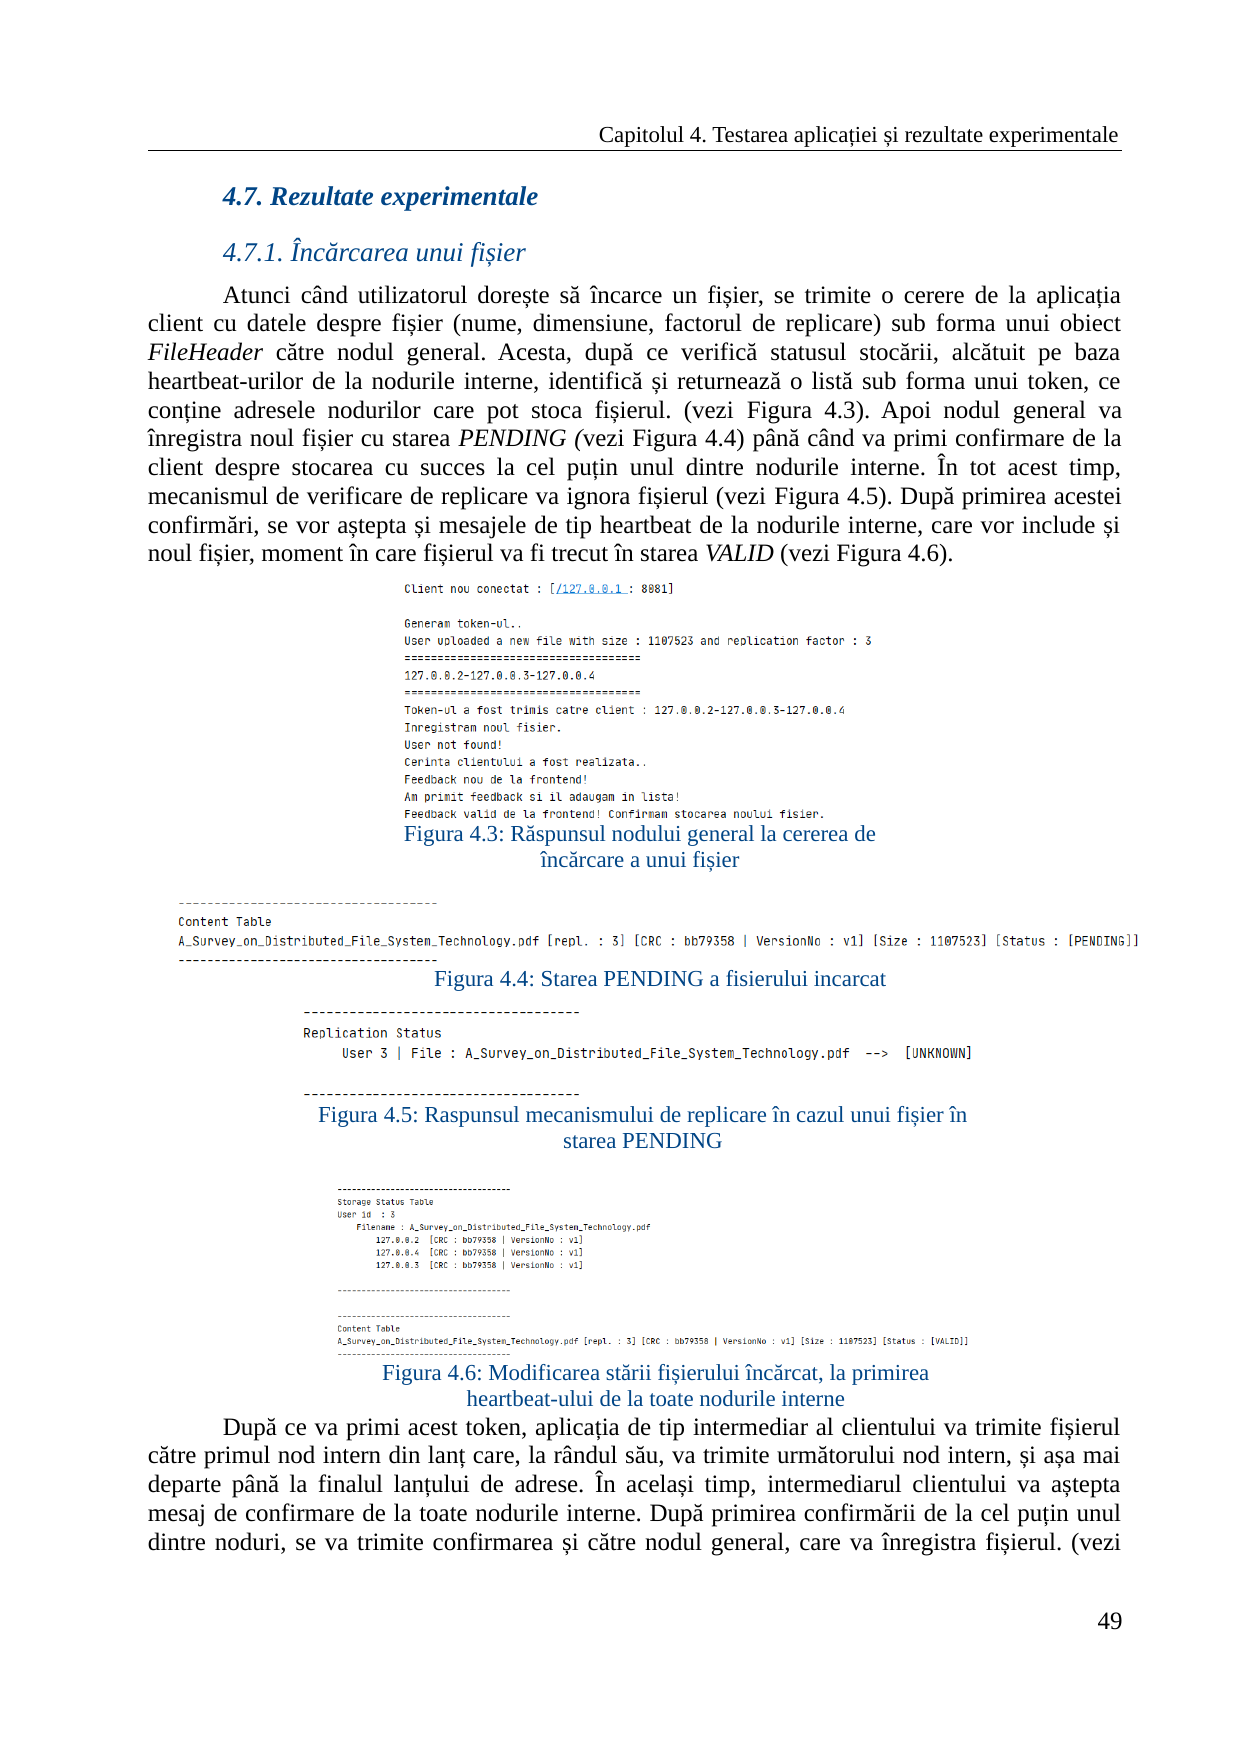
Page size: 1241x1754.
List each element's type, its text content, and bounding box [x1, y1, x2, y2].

text Figura 4.5: Raspunsul mecanismului de replicare în cazul unui fișier în starea PENDING [295, 1101, 990, 1153]
picture [335, 1184, 977, 1359]
text Atunci când utilizatorul dorește să încarce un fișier, se trimite o cerere de la aplicația client cu datele despre fișier (nume, dimensiune, factorul de replicare) sub forma unui obiect FileHeader către nodul general. Acesta, după ce verifică statusul stocării, alcătuit pe baza heartbeat-urilor de la nodurile interne, identifică și returnează o listă sub forma unui token, ce conține adresele nodurilor care pot stoca fișierul. (vezi Figura 4.3). Apoi nodul general va înregistra noul fișier cu starea PENDING (vezi Figura 4.4) până când va primi confirmare de la client despre stocarea cu succes la cel puțin unul dintre nodurile interne. În tot acest timp, mecanismul de verificare de replicare va ignora fișierul (vezi Figura 4.5). După primirea acestei confirmări, se vor aștepta și mesajele de tip heartbeat de la nodurile interne, care vor include și noul fișier, moment în care fișierul va fi trecut în starea VALID (vezi Figura 4.6). [148, 280, 1122, 567]
subtitle Rezultate experimentale [223, 180, 1122, 211]
picture [295, 1006, 991, 1101]
picture [399, 576, 880, 821]
subtitle Încărcarea unui fișier [223, 236, 1122, 267]
text Figura 4.4: Starea PENDING a fisierului incarcat [173, 966, 1147, 992]
text Figura 4.6: Modificarea stării fișierului încărcat, la primirea heartbeat-ului de la toate nodurile interne [335, 1359, 977, 1412]
text Figura 4.3: Răspunsul nodului general la cererea de încărcare a unui fișier [399, 821, 880, 873]
text După ce va primi acest token, aplicația de tip intermediar al clientului va trimite fișierul către primul nod intern din lanț care, la rândul său, va trimite următorului nod intern, și așa mai departe până la finalul lanțului de adrese. În același timp, intermediarul clientului va aștepta mesaj de confirmare de la toate nodurile interne. După primirea confirmării de la cel puțin unul dintre noduri, se va trimite confirmarea și către nodul general, care va înregistra fișierul. (vezi [148, 1182, 1122, 1555]
picture [173, 893, 1148, 966]
